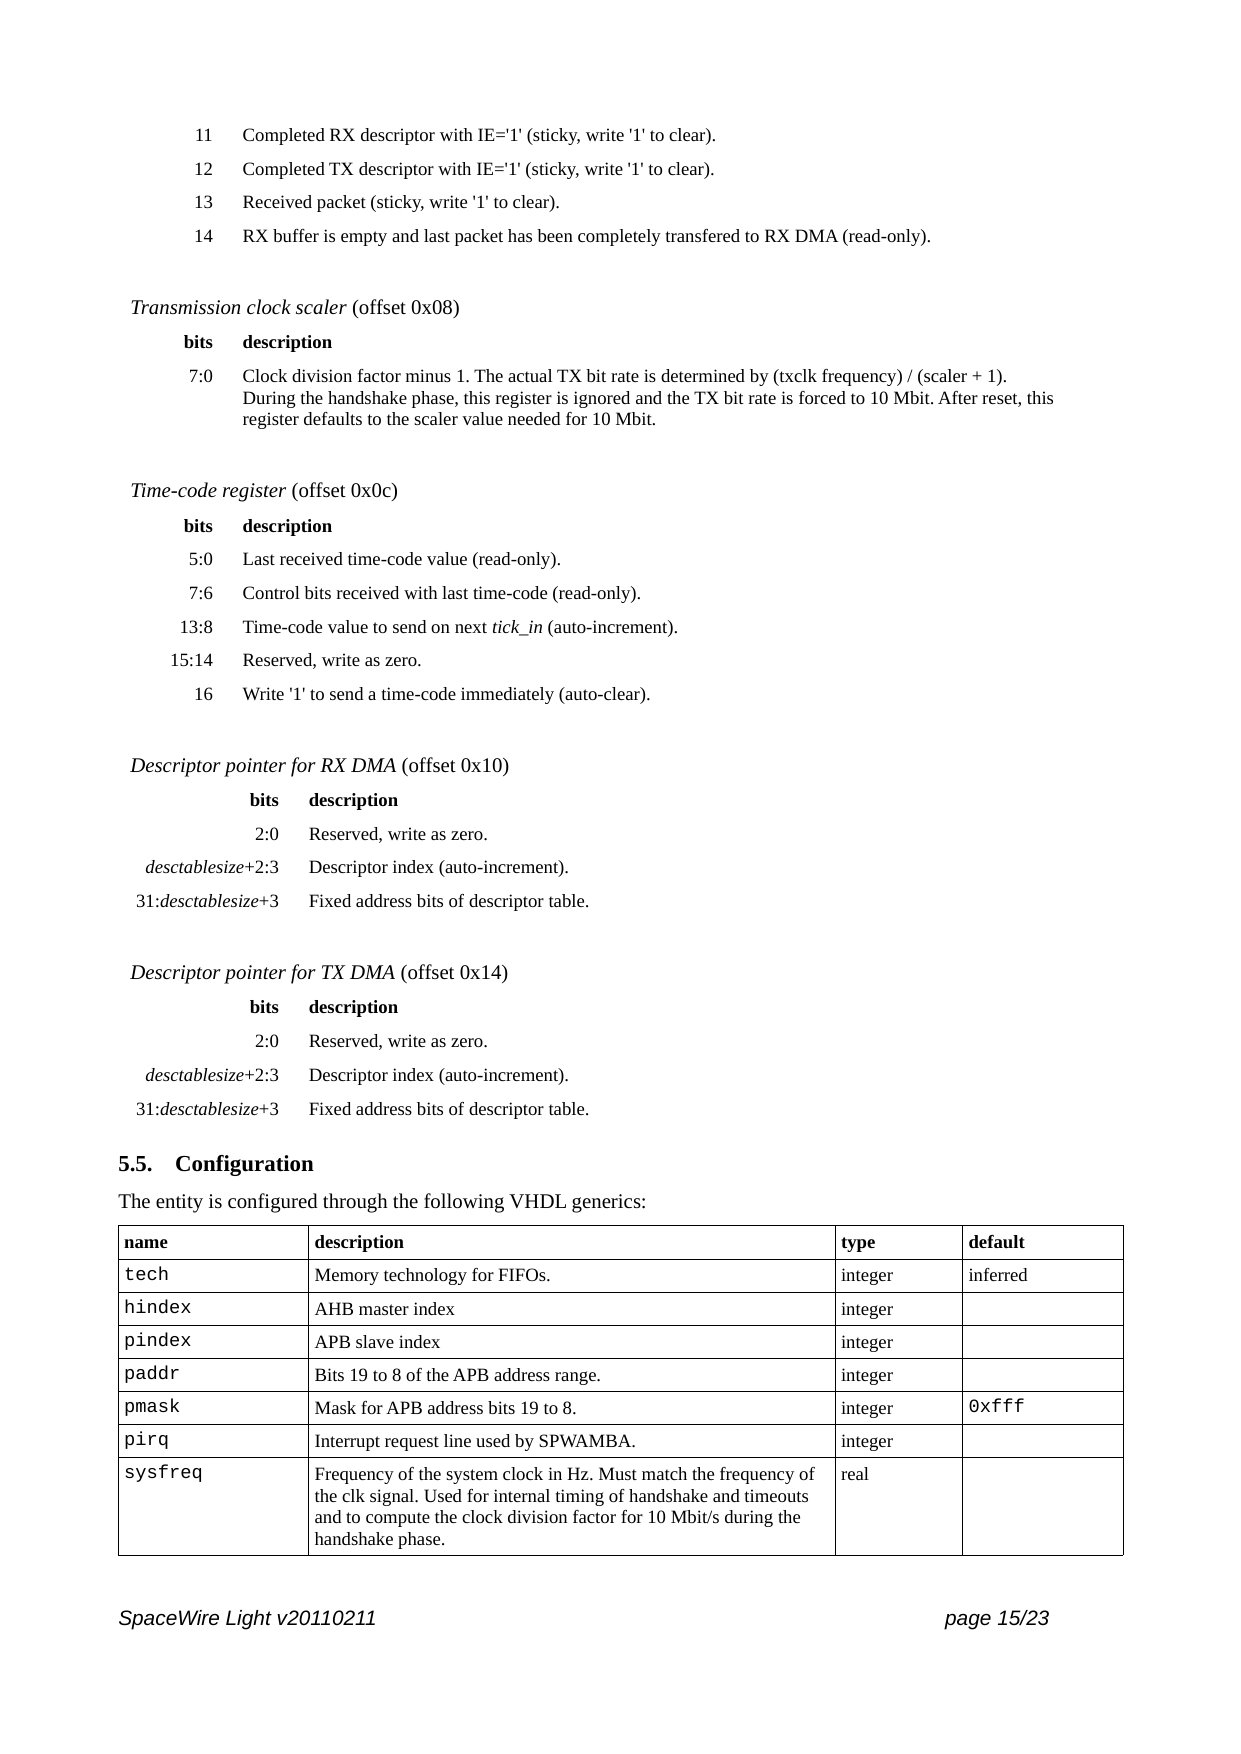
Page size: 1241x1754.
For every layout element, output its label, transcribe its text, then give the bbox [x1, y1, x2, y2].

table_cell Completed TX descriptor with IE='1' (sticky, write '1' to clear). [228, 152, 1123, 185]
table_header description [309, 1226, 835, 1258]
table_cell Descriptor index (auto-increment). [294, 1058, 1123, 1091]
table_cell description [228, 325, 1123, 359]
table_cell bits [118, 509, 227, 542]
table_cell 5:0 [118, 542, 227, 576]
table_cell 11 [118, 118, 227, 152]
table_cell bits [118, 325, 227, 359]
table_cell sysfreq [119, 1458, 308, 1555]
table_cell integer [836, 1359, 962, 1391]
text The entity is configured through the following VHDL generics: [118, 1189, 1122, 1213]
table_header Time-code register (offset 0x0c) [118, 473, 1123, 508]
table_cell pmask [119, 1392, 308, 1424]
table_header Descriptor pointer for RX DMA (offset 0x10) [118, 747, 1123, 783]
table_cell 12 [118, 152, 227, 185]
table_cell integer [836, 1326, 962, 1358]
table_cell Reserved, write as zero. [294, 1024, 1123, 1058]
table_cell tech [119, 1260, 308, 1292]
table_cell 13 [118, 185, 227, 219]
table_cell real [836, 1458, 962, 1555]
table_cell 31:desctablesize+3 [118, 1091, 293, 1125]
table_cell bits [118, 783, 293, 817]
table_cell description [228, 509, 1123, 542]
table_cell RX buffer is empty and last packet has been completely transfered to RX DMA (read-only). [228, 219, 1123, 253]
subtitle Configuration [118, 1150, 1122, 1176]
table_header default [963, 1226, 1123, 1258]
table_cell inferred [963, 1260, 1123, 1292]
table_cell Fixed address bits of descriptor table. [294, 1091, 1123, 1125]
table_cell integer [836, 1293, 962, 1325]
table_header Transmission clock scaler (offset 0x08) [118, 289, 1123, 325]
table_cell [963, 1425, 1123, 1457]
table_cell pindex [119, 1326, 308, 1358]
table_cell Time-code value to send on next tick_in (auto-increment). [228, 610, 1123, 643]
table_cell desctablesize+2:3 [118, 850, 293, 884]
table_cell Interrupt request line used by SPWAMBA. [309, 1425, 835, 1457]
table_cell 2:0 [118, 817, 293, 850]
table_header type [836, 1226, 962, 1258]
table_cell 15:14 [118, 643, 227, 677]
table_cell hindex [119, 1293, 308, 1325]
table_cell Reserved, write as zero. [228, 643, 1123, 677]
table_cell Completed RX descriptor with IE='1' (sticky, write '1' to clear). [228, 118, 1123, 152]
table_cell AHB master index [309, 1293, 835, 1325]
table_cell integer [836, 1260, 962, 1292]
table_cell 2:0 [118, 1024, 293, 1058]
table_cell description [294, 783, 1123, 817]
table_cell Clock division factor minus 1. The actual TX bit rate is determined by (txclk frequency) / (scaler + 1). During the handshake phase, this register is ignored and the TX bit rate is forced to 10 Mbit. After reset, this register defaults to the scaler value needed for 10 Mbit. [228, 359, 1123, 436]
table_cell 13:8 [118, 610, 227, 643]
table_cell integer [836, 1392, 962, 1424]
table_cell Received packet (sticky, write '1' to clear). [228, 185, 1123, 219]
table_cell Control bits received with last time-code (read-only). [228, 576, 1123, 609]
table_cell Reserved, write as zero. [294, 817, 1123, 850]
table_cell Write '1' to send a time-code immediately (auto-clear). [228, 677, 1123, 710]
table_cell [963, 1458, 1123, 1555]
table_cell Fixed address bits of descriptor table. [294, 884, 1123, 918]
table_cell Frequency of the system clock in Hz. Must match the frequency of the clk signal. Used for internal timing of handshake and timeouts and to compute the clock division factor for 10 Mbit/s during the handshake phase. [309, 1458, 835, 1555]
table_header Descriptor pointer for TX DMA (offset 0x14) [118, 954, 1123, 990]
table_cell 7:0 [118, 359, 227, 436]
table_cell [963, 1293, 1123, 1325]
table_cell [963, 1326, 1123, 1358]
table_cell desctablesize+2:3 [118, 1058, 293, 1091]
table_cell APB slave index [309, 1326, 835, 1358]
table_cell Memory technology for FIFOs. [309, 1260, 835, 1292]
table_cell Mask for APB address bits 19 to 8. [309, 1392, 835, 1424]
table_cell description [294, 990, 1123, 1024]
table_cell [963, 1359, 1123, 1391]
table_cell Descriptor index (auto-increment). [294, 850, 1123, 884]
table_cell 16 [118, 677, 227, 710]
table_header name [119, 1226, 308, 1258]
table_cell 31:desctablesize+3 [118, 884, 293, 918]
table_cell 14 [118, 219, 227, 253]
table_cell integer [836, 1425, 962, 1457]
table_cell pirq [119, 1425, 308, 1457]
table_cell bits [118, 990, 293, 1024]
table_cell paddr [119, 1359, 308, 1391]
table_cell 7:6 [118, 576, 227, 609]
table_cell Last received time-code value (read-only). [228, 542, 1123, 576]
table_cell 0xfff [963, 1392, 1123, 1424]
table_cell Bits 19 to 8 of the APB address range. [309, 1359, 835, 1391]
